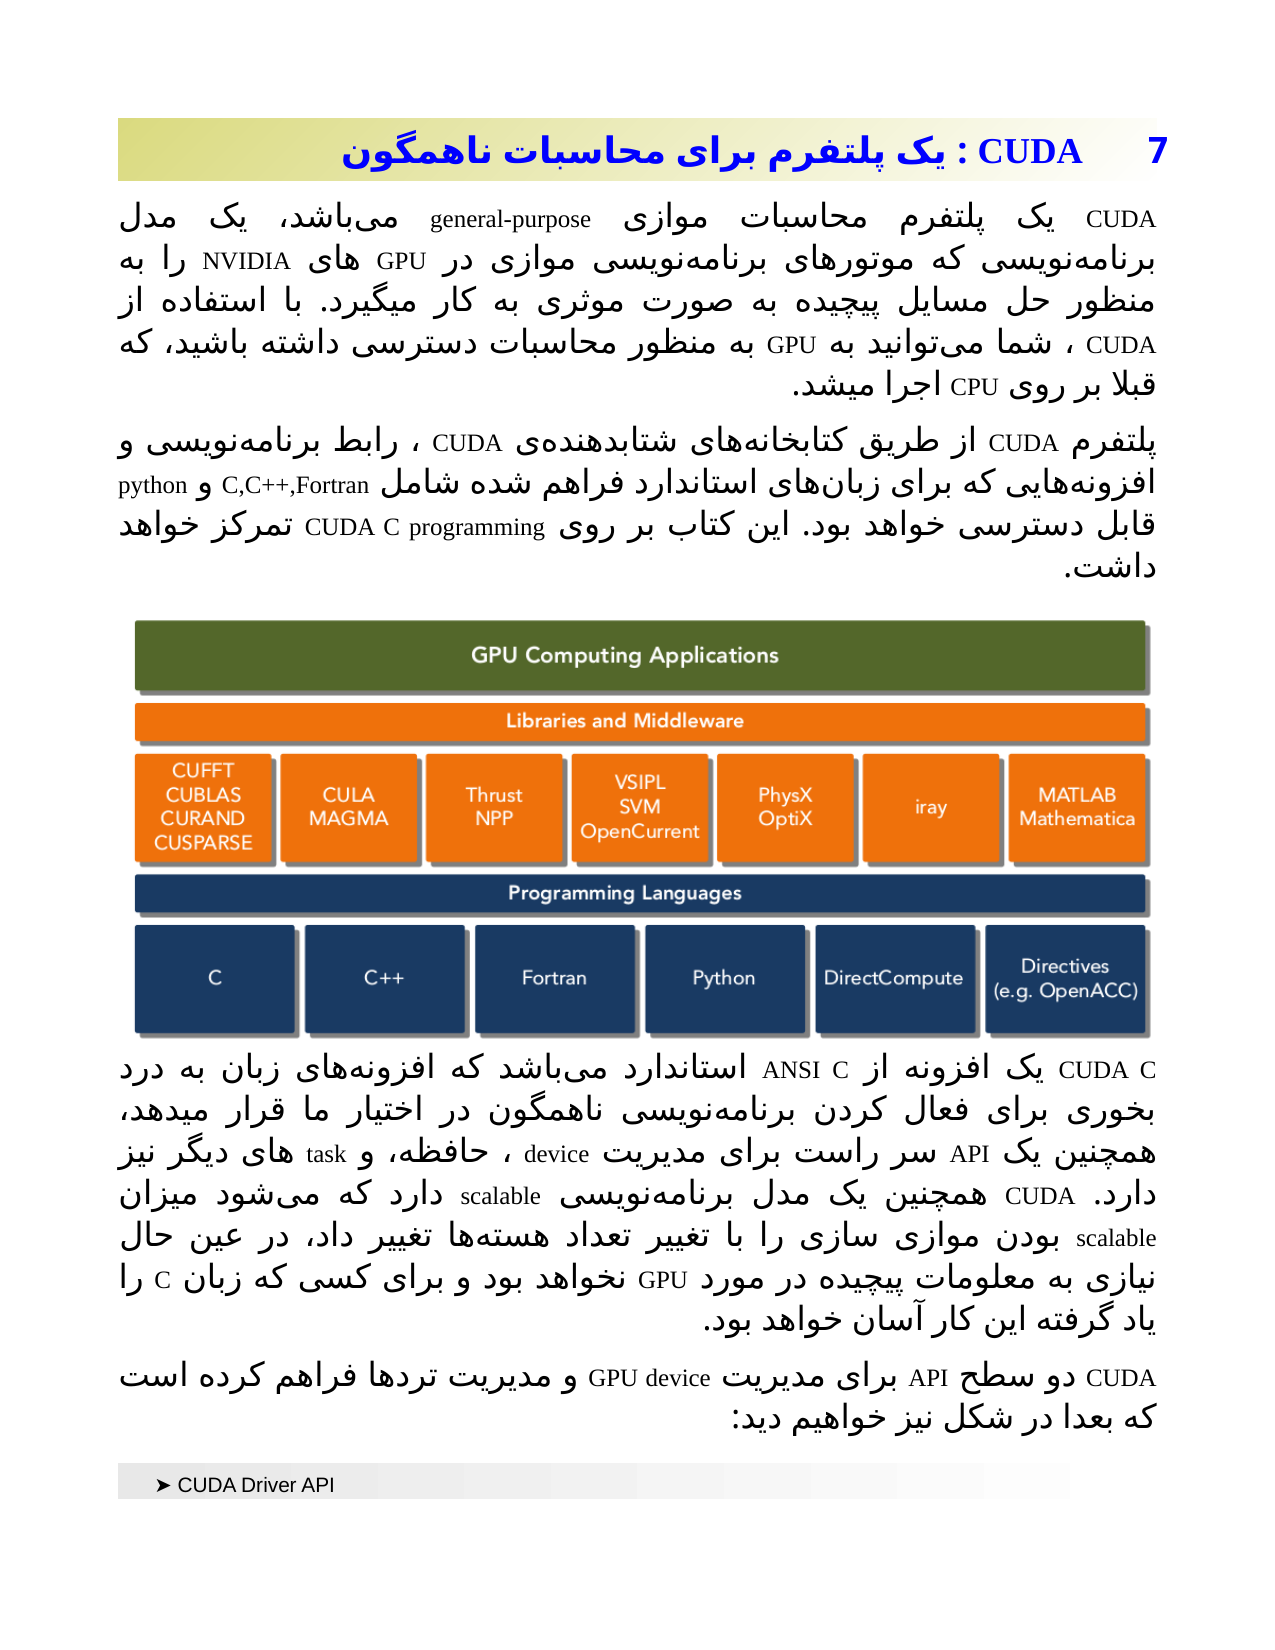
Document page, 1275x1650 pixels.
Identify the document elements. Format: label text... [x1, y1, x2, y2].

subtitle CUDA : یک پلتفرم برای محاسبات ناهمگون [118, 118, 1157, 181]
text ➤ CUDA Driver API [118, 1463, 1157, 1499]
text پلتفرم CUDA از طریق کتابخانه‌های شتابدهنده‌ی CUDA ، رابط برنامه‌نویسی و افزونه‌هایی که برای زبان‌های استاندارد فراهم شده شامل C,C++,Fortran و python قابل دسترسی خواهد بود. این کتاب بر روی CUDA C programming تمرکز خواهد داشت. [118, 418, 1157, 586]
text CUDA دو سطح API برای مدیریت GPU device و مدیریت ترد‌ها فراهم کرده است که بعدا در شکل نیز خواهیم دید: [118, 1353, 1157, 1437]
text CUDA یک پلتفرم محاسبات موازی general-purpose می‌باشد، یک مدل برنامه‌نویسی که موتور‌های برنامه‌نویسی موازی در GPU های NVIDIA را به منظور حل مسایل پیچیده به صورت موثری به کار میگیرد. با استفاده از CUDA ، شما می‌توانید به GPU به منظور محاسبات دسترسی داشته باشید، که قبلا بر روی CPU اجرا میشد. [118, 193, 1157, 403]
picture [118, 600, 1157, 1045]
text CUDA C یک افزونه از ANSI C استاندارد می‌باشد که افزونه‌های زبان به درد بخوری برای فعال کردن برنامه‌نویسی ناهمگون در اختیار ما قرار میدهد، همچنین یک API سر راست برای مدیریت device ، حافظه، و task های دیگر نیز دارد. CUDA همچنین یک مدل برنامه‌نویسی scalable دارد که می‌شود میزان scalable بودن موازی سازی را با تغییر تعداد هسته‌ها تغییر داد، در عین حال نیازی به معلومات پیچیده در مورد GPU نخواهد بود و برای کسی که زبان C را یاد گرفته این کار آسان خواهد بود. [118, 1045, 1157, 1338]
